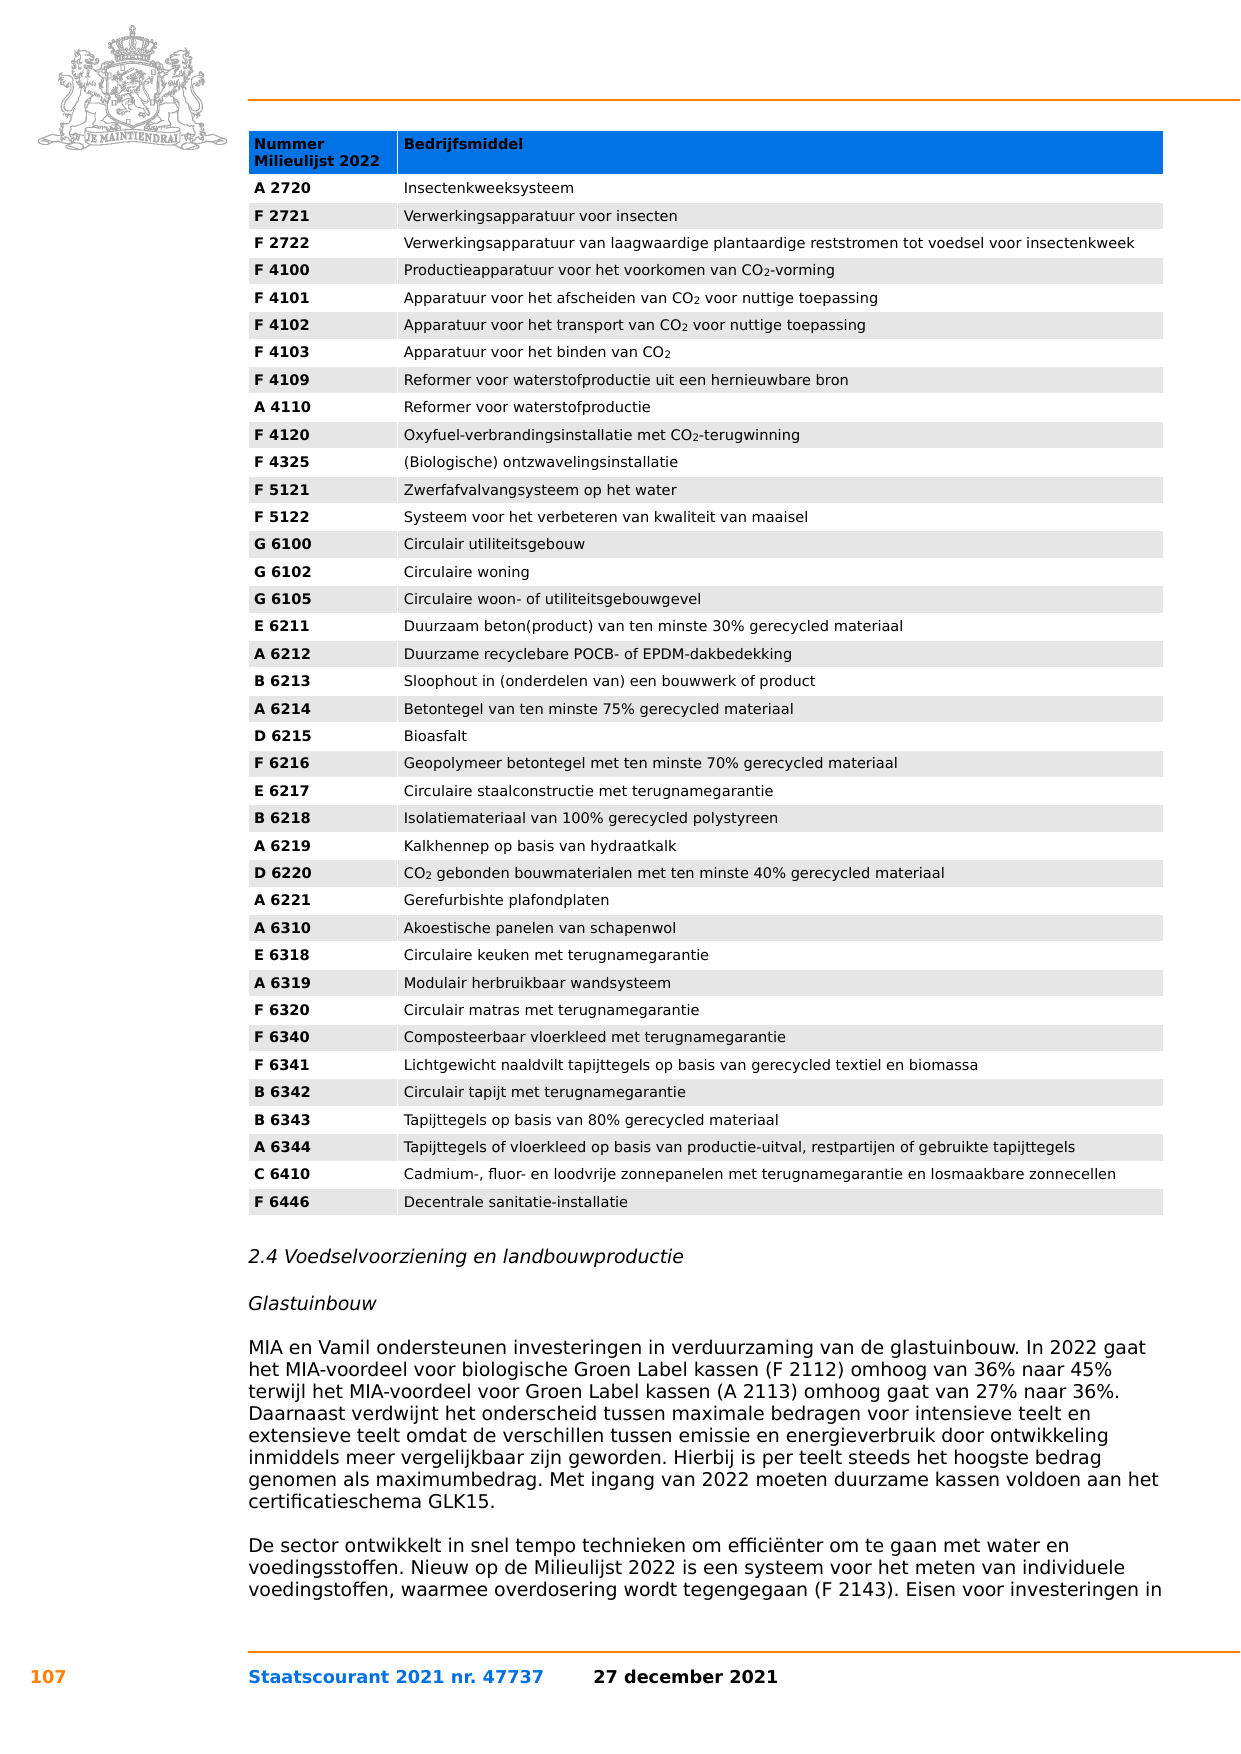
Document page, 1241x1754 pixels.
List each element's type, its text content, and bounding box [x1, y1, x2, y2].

table_cell B 6342 [249, 1079, 397, 1106]
table_cell Duurzame recyclebare POCB- of EPDM-dakbedekking [398, 641, 1163, 667]
table_cell C 6410 [249, 1162, 397, 1188]
table_cell Apparatuur voor het binden van CO2 [398, 340, 1163, 366]
table_cell Gerefurbishte plafondplaten [398, 888, 1163, 914]
table_cell F 4103 [249, 340, 397, 366]
table_cell Modulair herbruikbaar wandsysteem [398, 970, 1163, 996]
table_cell F 6341 [249, 1052, 397, 1078]
table_cell A 6310 [249, 915, 397, 941]
table_cell D 6220 [249, 860, 397, 887]
table_cell F 4109 [249, 367, 397, 393]
table_cell Systeem voor het verbeteren van kwaliteit van maaisel [398, 504, 1163, 530]
table_cell Bioasfalt [398, 723, 1163, 749]
table_cell Circulair tapijt met terugnamegarantie [398, 1079, 1163, 1106]
table_cell F 4120 [249, 422, 397, 448]
table_header Bedrijfsmiddel [398, 131, 1163, 174]
table_cell Reformer voor waterstofproductie [398, 395, 1163, 421]
table_cell Cadmium-, fluor- en loodvrije zonnepanelen met terugnamegarantie en losmaakbare zonnecellen [398, 1162, 1163, 1188]
table_cell F 4102 [249, 312, 397, 339]
table_cell E 6211 [249, 614, 397, 640]
table_cell Reformer voor waterstofproductie uit een hernieuwbare bron [398, 367, 1163, 393]
table_cell D 6215 [249, 723, 397, 749]
table_cell Oxyfuel-verbrandingsinstallatie met CO2-terugwinning [398, 422, 1163, 448]
table_cell Circulair utiliteitsgebouw [398, 531, 1163, 558]
table_cell A 6219 [249, 833, 397, 859]
table_cell Circulair matras met terugnamegarantie [398, 997, 1163, 1023]
table_cell Lichtgewicht naaldvilt tapijttegels op basis van gerecycled textiel en biomassa [398, 1052, 1163, 1078]
table_cell E 6217 [249, 778, 397, 804]
table_cell F 4325 [249, 449, 397, 476]
table_cell E 6318 [249, 943, 397, 969]
table_cell B 6218 [249, 805, 397, 832]
table_cell A 6212 [249, 641, 397, 667]
table_cell B 6343 [249, 1107, 397, 1133]
table_cell A 6214 [249, 696, 397, 722]
table_cell G 6102 [249, 559, 397, 585]
table_cell Apparatuur voor het transport van CO2 voor nuttige toepassing [398, 312, 1163, 339]
table_cell Akoestische panelen van schapenwol [398, 915, 1163, 941]
table_cell F 6216 [249, 751, 397, 777]
table_cell Duurzaam beton(product) van ten minste 30% gerecycled materiaal [398, 614, 1163, 640]
table_cell A 4110 [249, 395, 397, 421]
table_cell Sloophout in (onderdelen van) een bouwwerk of product [398, 669, 1163, 695]
table_cell A 6344 [249, 1134, 397, 1161]
table_cell Verwerkingsapparatuur voor insecten [398, 203, 1163, 229]
table_cell F 4100 [249, 258, 397, 284]
table_cell A 6221 [249, 888, 397, 914]
table_cell F 2721 [249, 203, 397, 229]
table_cell (Biologische) ontzwavelingsinstallatie [398, 449, 1163, 476]
table_cell F 2722 [249, 230, 397, 256]
table_cell Decentrale sanitatie-installatie [398, 1189, 1163, 1215]
table_cell CO2 gebonden bouwmaterialen met ten minste 40% gerecycled materiaal [398, 860, 1163, 887]
table_cell Insectenkweeksysteem [398, 175, 1163, 202]
subtitle 2.4 Voedselvoorziening en landbouwproductie [248, 1246, 1163, 1268]
table_cell Circulaire keuken met terugnamegarantie [398, 943, 1163, 969]
table_cell Tapijttegels of vloerkleed op basis van productie-uitval, restpartijen of gebruikte tapijttegels [398, 1134, 1163, 1161]
table_cell F 5122 [249, 504, 397, 530]
table_cell Productieapparatuur voor het voorkomen van CO2-vorming [398, 258, 1163, 284]
table_cell Circulaire woning [398, 559, 1163, 585]
table_cell F 6446 [249, 1189, 397, 1215]
table_cell A 6319 [249, 970, 397, 996]
table_cell F 6320 [249, 997, 397, 1023]
table_cell Tapijttegels op basis van 80% gerecycled materiaal [398, 1107, 1163, 1133]
table_cell F 6340 [249, 1025, 397, 1051]
table_cell Circulaire woon- of utiliteitsgebouwgevel [398, 586, 1163, 613]
table_header Nummer Milieulijst 2022 [249, 131, 397, 174]
text De sector ontwikkelt in snel tempo technieken om efficiënter om te gaan met water en voedingsstoffen. Nieuw op de Milieulijst 2022 is een systeem voor het meten van individuele voedingstoffen, waarmee overdosering wordt tegengegaan (F 2143). Eisen voor investeringen in [248, 1535, 1163, 1601]
table_cell Geopolymeer betontegel met ten minste 70% gerecycled materiaal [398, 751, 1163, 777]
picture [38, 25, 227, 150]
table_cell G 6100 [249, 531, 397, 558]
table_cell Isolatiemateriaal van 100% gerecycled polystyreen [398, 805, 1163, 832]
table_cell Composteerbaar vloerkleed met terugnamegarantie [398, 1025, 1163, 1051]
table_cell Kalkhennep op basis van hydraatkalk [398, 833, 1163, 859]
table_cell Zwerfafvalvangsysteem op het water [398, 477, 1163, 503]
table_cell G 6105 [249, 586, 397, 613]
table_cell Betontegel van ten minste 75% gerecycled materiaal [398, 696, 1163, 722]
subtitle Glastuinbouw [248, 1293, 1163, 1315]
table_cell F 5121 [249, 477, 397, 503]
table_cell Apparatuur voor het afscheiden van CO2 voor nuttige toepassing [398, 285, 1163, 311]
table_cell A 2720 [249, 175, 397, 202]
table_cell Verwerkingsapparatuur van laagwaardige plantaardige reststromen tot voedsel voor insectenkweek [398, 230, 1163, 256]
table_cell Circulaire staalconstructie met terugnamegarantie [398, 778, 1163, 804]
text MIA en Vamil ondersteunen investeringen in verduurzaming van de glastuinbouw. In 2022 gaat het MIA-voordeel voor biologische Groen Label kassen (F 2112) omhoog van 36% naar 45% terwijl het MIA-voordeel voor Groen Label kassen (A 2113) omhoog gaat van 27% naar 36%. Daarnaast verdwijnt het onderscheid tussen maximale bedragen voor intensieve teelt en extensieve teelt omdat de verschillen tussen emissie en energieverbruik door ontwikkeling inmiddels meer vergelijkbaar zijn geworden. Hierbij is per teelt steeds het hoogste bedrag genomen als maximumbedrag. Met ingang van 2022 moeten duurzame kassen voldoen aan het certificatieschema GLK15. [248, 1337, 1163, 1513]
table_cell B 6213 [249, 669, 397, 695]
table_cell F 4101 [249, 285, 397, 311]
